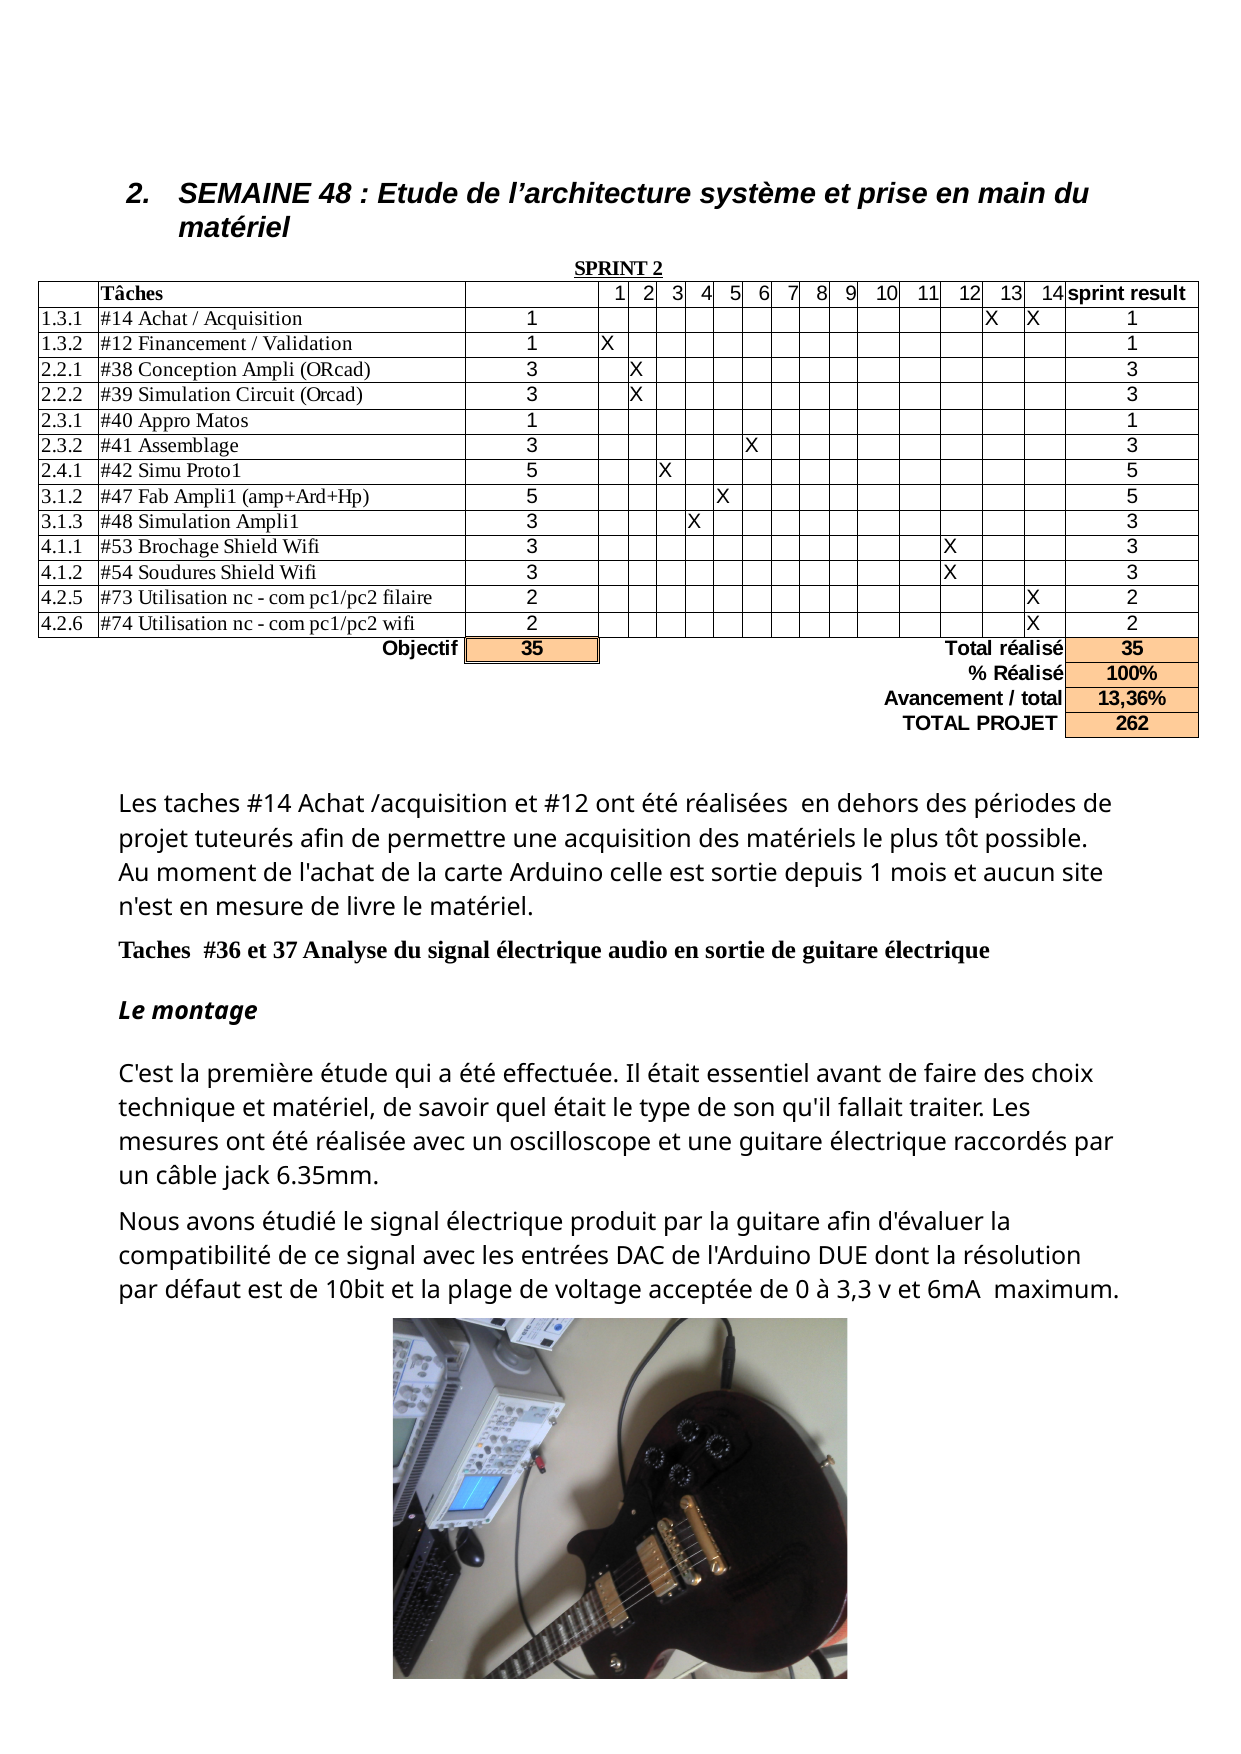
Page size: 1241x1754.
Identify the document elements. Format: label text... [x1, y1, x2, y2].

subtitle SEMAINE 48 : Etude de l’architecture système et prise en main du matériel [118, 176, 1122, 243]
text Le montage [118, 992, 1122, 1026]
picture [392, 1318, 848, 1679]
text C'est la première étude qui a été effectuée. Il était essentiel avant de faire des choix technique et matériel, de savoir quel était le type de son qu'il fallait traiter. Les mesures ont été réalisée avec un oscilloscope et une guitare électrique raccordés par un câble jack 6.35mm. [118, 1055, 1122, 1191]
text Taches #36 et 37 Analyse du signal électrique audio en sortie de guitare électrique [118, 935, 1122, 964]
text Les taches #14 Achat /acquisition et #12 ont été réalisées en dehors des périodes de projet tuteurés afin de permettre une acquisition des matériels le plus tôt possible. Au moment de l'achat de la carte Arduino celle est sortie depuis 1 mois et aucun site n'est en mesure de livre le matériel. [118, 786, 1122, 922]
text Nous avons étudié le signal électrique produit par la guitare afin d'évaluer la compatibilité de ce signal avec les entrées DAC de l'Arduino DUE dont la résolution par défaut est de 10bit et la plage de voltage acceptée de 0 à 3,3 v et 6mA maximum. [118, 1204, 1122, 1306]
